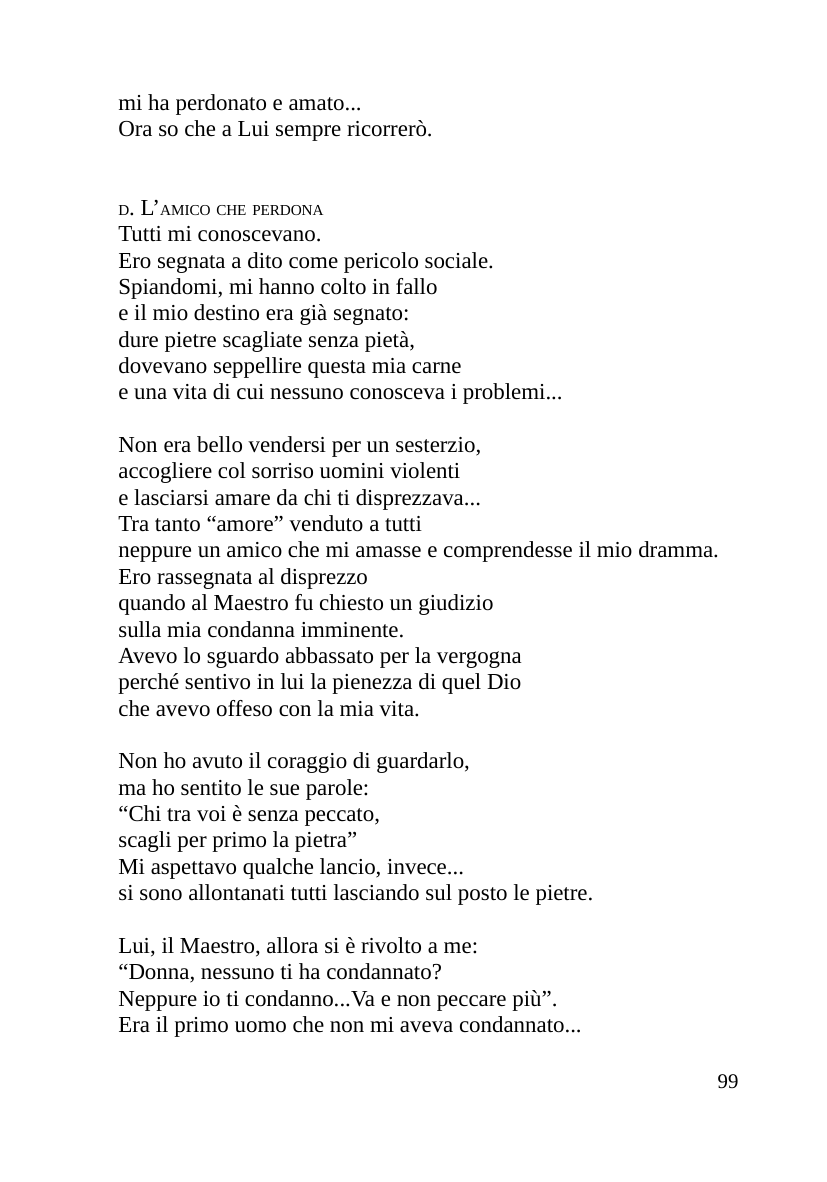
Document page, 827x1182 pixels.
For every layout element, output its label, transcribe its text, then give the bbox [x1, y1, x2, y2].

text Lui, il Maestro, allora si è rivolto a me: [88, 932, 738, 958]
text “Donna, nessuno ti ha condannato? [88, 958, 738, 984]
text dovevano seppellire questa mia carne [88, 352, 738, 378]
text perché sentivo in lui la pienezza di quel Dio [88, 668, 738, 695]
text Ora so che a Lui sempre ricorrerò. [88, 115, 738, 141]
text Era il primo uomo che non mi aveva condannato... [88, 1011, 738, 1037]
text accogliere col sorriso uomini violenti [88, 457, 738, 484]
text Tutti mi conoscevano. [88, 220, 738, 247]
text si sono allontanati tutti lasciando sul posto le pietre. [88, 879, 738, 906]
text ma ho sentito le sue parole: [88, 774, 738, 800]
text che avevo offeso con la mia vita. [88, 695, 738, 721]
text Ero rassegnata al disprezzo [88, 563, 738, 589]
text Avevo lo sguardo abbassato per la vergogna [88, 642, 738, 668]
text scagli per primo la pietra” [88, 826, 738, 853]
text neppure un amico che mi amasse e comprendesse il mio dramma. [88, 537, 738, 563]
text Spiandomi, mi hanno colto in fallo [88, 273, 738, 299]
text “Chi tra voi è senza peccato, [88, 800, 738, 826]
text d. L’amico che perdona [88, 194, 738, 220]
text sulla mia condanna imminente. [88, 616, 738, 642]
text e il mio destino era già segnato: [88, 299, 738, 326]
text Non ho avuto il coraggio di guardarlo, [88, 747, 738, 774]
text dure pietre scagliate senza pietà, [88, 326, 738, 352]
text Tra tanto “amore” venduto a tutti [88, 510, 738, 537]
text mi ha perdonato e amato... [88, 88, 738, 115]
text e una vita di cui nessuno conosceva i problemi... [88, 378, 738, 405]
text Mi aspettavo qualche lancio, invece... [88, 853, 738, 879]
text Non era bello vendersi per un sesterzio, [88, 431, 738, 457]
text Ero segnata a dito come pericolo sociale. [88, 247, 738, 273]
text e lasciarsi amare da chi ti disprezzava... [88, 484, 738, 510]
text quando al Maestro fu chiesto un giudizio [88, 589, 738, 616]
text Neppure io ti condanno...Va e non peccare più”. [88, 984, 738, 1011]
